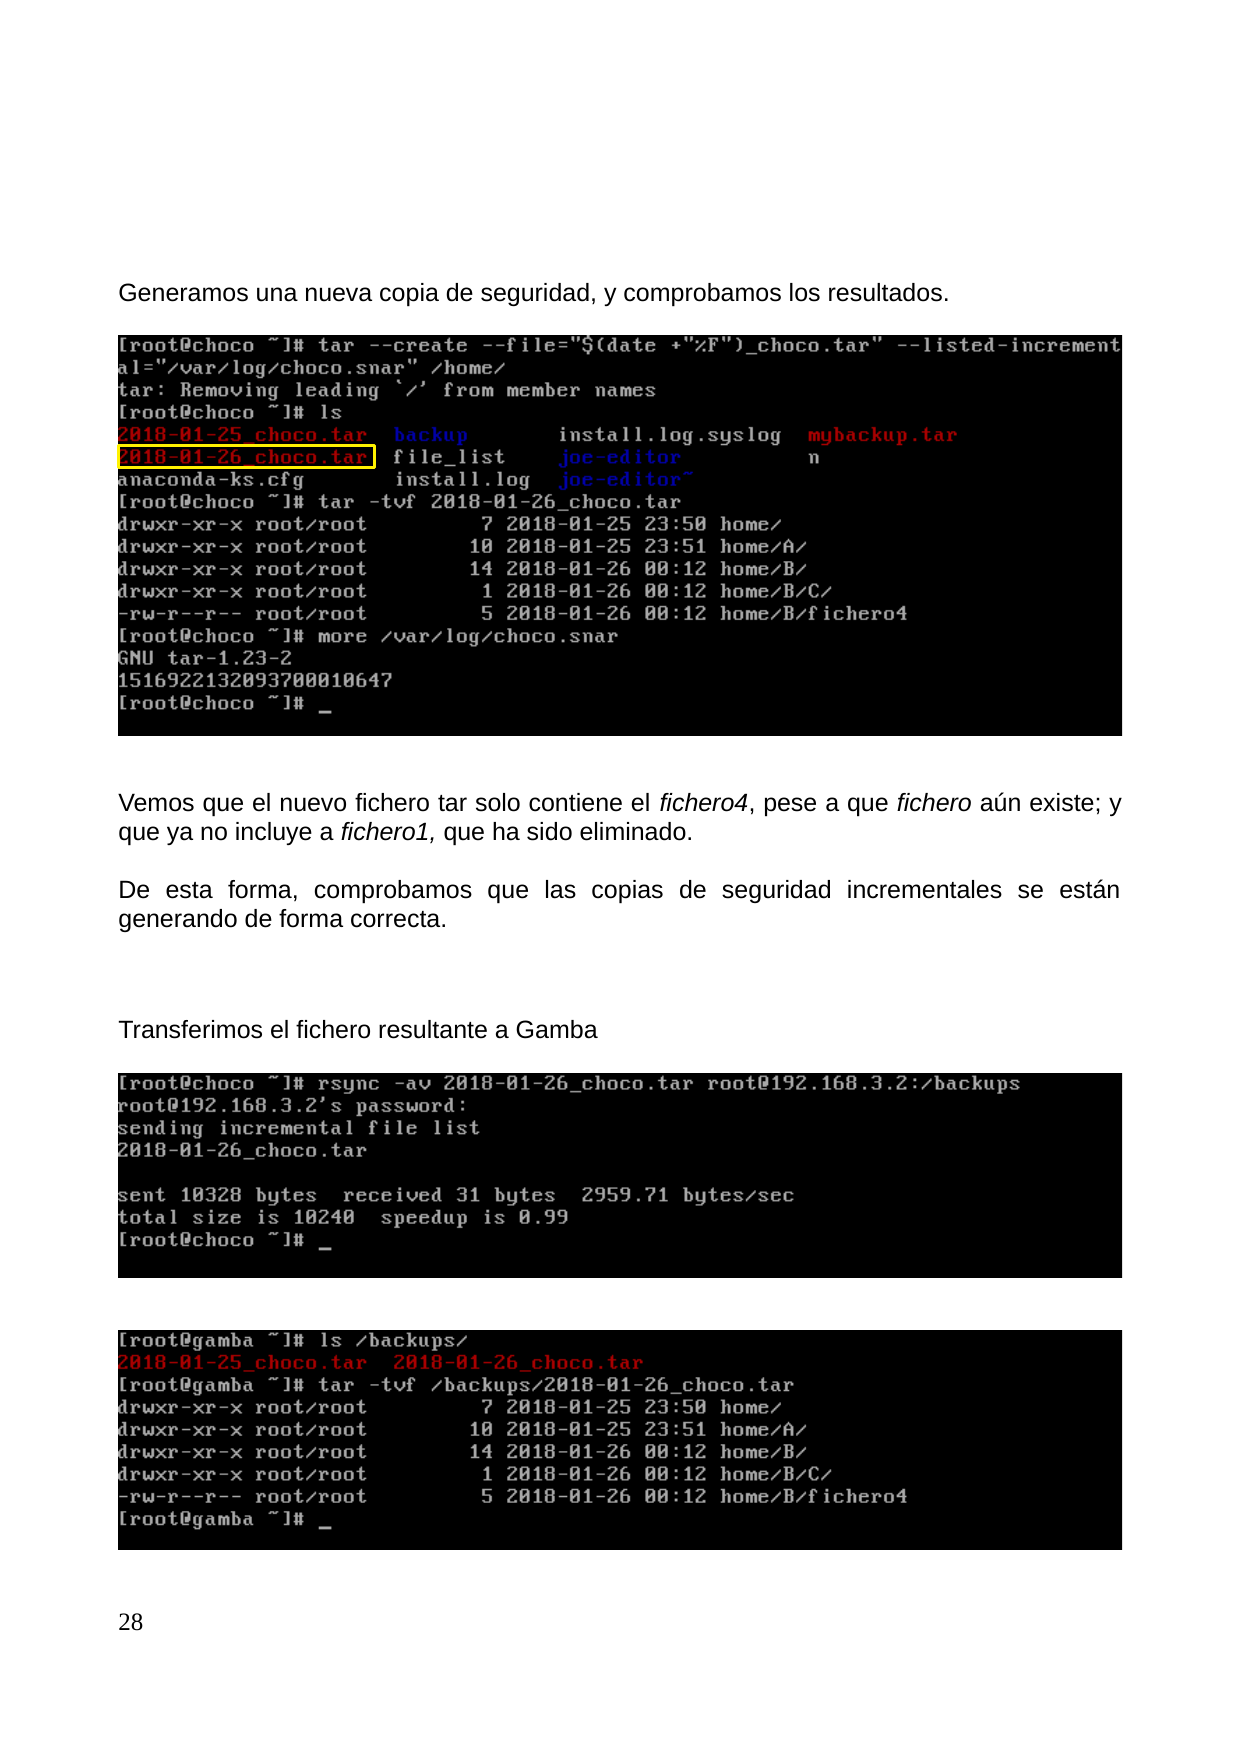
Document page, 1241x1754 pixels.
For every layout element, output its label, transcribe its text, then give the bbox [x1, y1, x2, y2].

picture [118, 1073, 1123, 1278]
text Generamos una nueva copia de seguridad, y comprobamos los resultados. [118, 277, 1122, 306]
picture [118, 335, 1123, 736]
text Vemos que el nuevo fichero tar solo contiene el fichero4, pese a que fichero aún existe; y que ya no incluye a fichero1, que ha sido eliminado. [118, 788, 1122, 846]
picture [120, 447, 373, 466]
text De esta forma, comprobamos que las copias de seguridad incrementales se están generando de forma correcta. [118, 875, 1122, 933]
picture [118, 1330, 1123, 1550]
text Transferimos el fichero resultante a Gamba [118, 1016, 1122, 1044]
